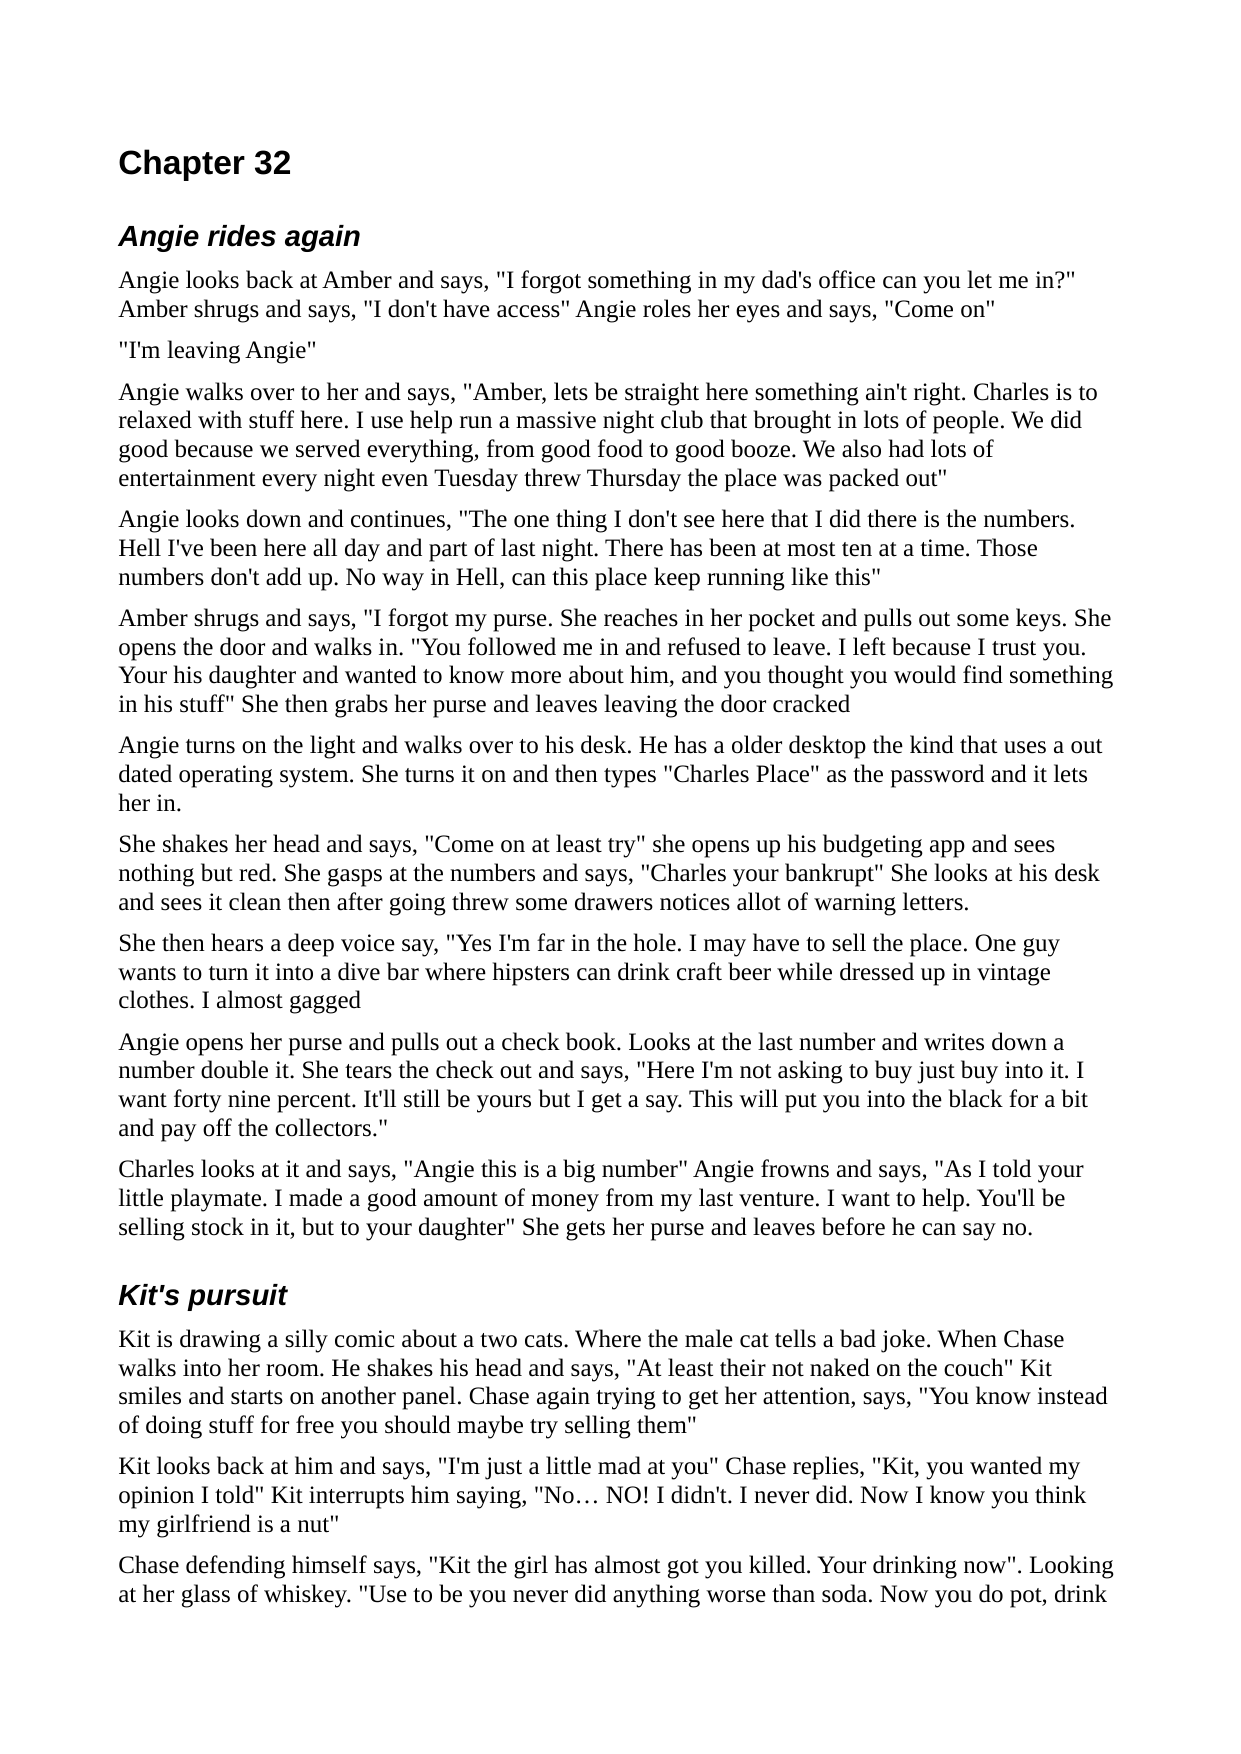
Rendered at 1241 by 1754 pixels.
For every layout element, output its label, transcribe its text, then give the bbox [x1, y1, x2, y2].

text Angie turns on the light and walks over to his desk. He has a older desktop the kind that uses a out dated operating system. She turns it on and then types "Charles Place" as the password and it lets her in. [118, 730, 1122, 817]
text "I'm leaving Angie" [118, 335, 1122, 364]
text Angie looks back at Amber and says, "I forgot something in my dad's office can you let me in?" Amber shrugs and says, "I don't have access" Angie roles her eyes and says, "Come on" [118, 265, 1122, 323]
text Chase defending himself says, "Kit the girl has almost got you killed. Your drinking now". Looking at her glass of whiskey. "Use to be you never did anything worse than soda. Now you do pot, drink [118, 1550, 1122, 1608]
text She then hears a deep voice say, "Yes I'm far in the hole. I may have to sell the place. One guy wants to turn it into a dive bar where hipsters can drink craft beer while dressed up in vintage clothes. I almost gagged [118, 928, 1122, 1014]
subtitle Chapter 32 [118, 143, 1122, 182]
text Angie opens her purse and pulls out a check book. Looks at the last number and writes down a number double it. She tears the check out and says, "Here I'm not asking to buy just buy into it. I want forty nine percent. It'll still be yours but I get a say. This will put you into the black for a bit and pay off the collectors." [118, 1027, 1122, 1142]
subtitle Angie rides again [118, 219, 1122, 253]
text Kit is drawing a silly comic about a two cats. Where the male cat tells a bad joke. When Chase walks into her room. He shakes his head and says, "At least their not naked on the couch" Kit smiles and starts on another panel. Chase again trying to get her attention, says, "You know instead of doing stuff for free you should maybe try selling them" [118, 1324, 1122, 1439]
subtitle Kit's pursuit [118, 1278, 1122, 1311]
text She shakes her head and says, "Come on at least try" she opens up his budgeting app and sees nothing but red. She gasps at the numbers and says, "Charles your bankrupt" She looks at his desk and sees it clean then after going threw some drawers notices allot of warning letters. [118, 829, 1122, 915]
text Angie looks down and continues, "The one thing I don't see here that I did there is the numbers. Hell I've been here all day and part of last night. There has been at most ten at a time. Those numbers don't add up. No way in Hell, can this place keep running like this" [118, 504, 1122, 590]
text Charles looks at it and says, "Angie this is a big number" Angie frowns and says, "As I told your little playmate. I made a good amount of money from my last venture. I want to help. You'll be selling stock in it, but to your daughter" She gets her purse and leaves before he can say no. [118, 1154, 1122, 1240]
text Amber shrugs and says, "I forgot my purse. She reaches in her pocket and pulls out some keys. She opens the door and walks in. "You followed me in and refused to leave. I left because I trust you. Your his daughter and wanted to know more about him, and you thought you would find something in his stuff" She then grabs her purse and leaves leaving the door cracked [118, 603, 1122, 718]
text Kit looks back at him and says, "I'm just a little mad at you" Chase replies, "Kit, you wanted my opinion I told" Kit interrupts him saying, "No… NO! I didn't. I never did. Now I know you think my girlfriend is a nut" [118, 1451, 1122, 1538]
text Angie walks over to her and says, "Amber, lets be straight here something ain't right. Charles is to relaxed with stuff here. I use help run a massive night club that brought in lots of people. We did good because we served everything, from good food to good booze. We also had lots of entertainment every night even Tuesday threw Thursday the place was packed out" [118, 377, 1122, 492]
